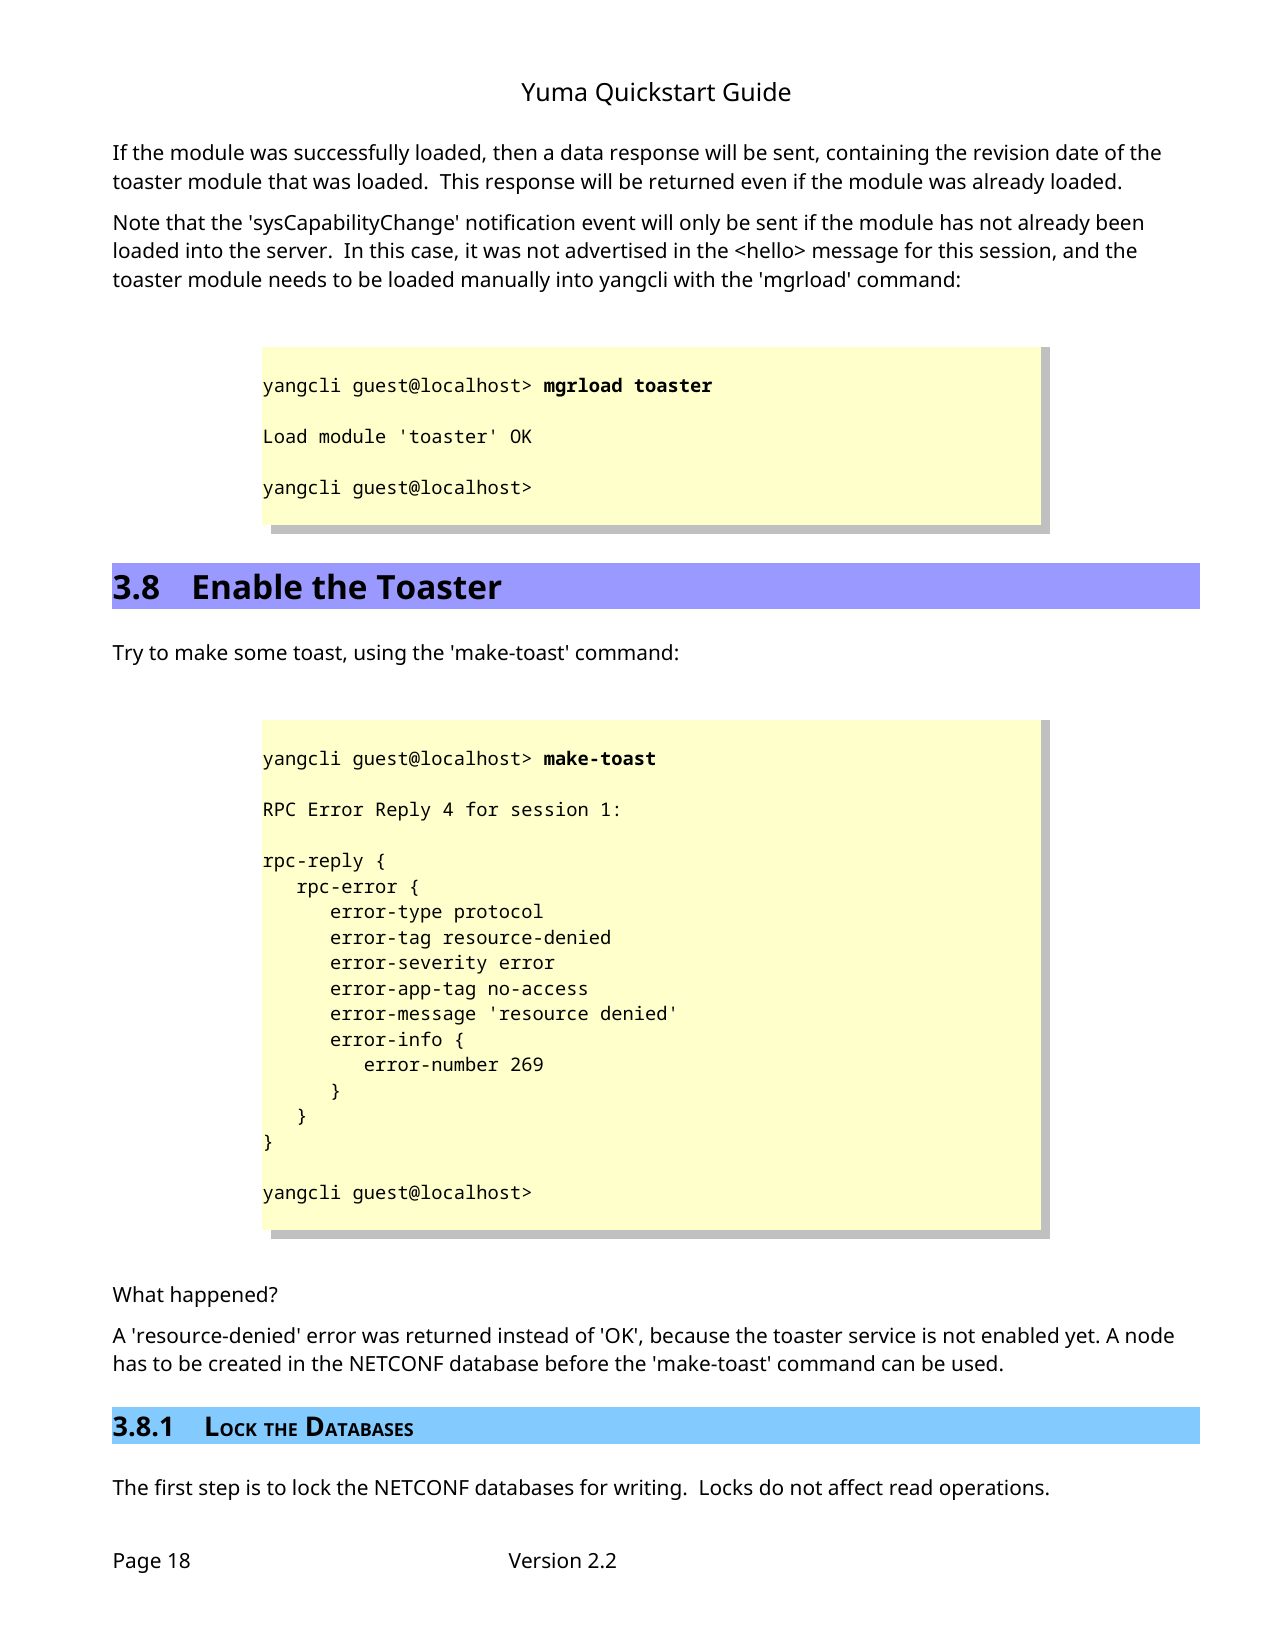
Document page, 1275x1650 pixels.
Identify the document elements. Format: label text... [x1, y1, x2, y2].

text yangcli guest@localhost> mgrload toaster [262, 372, 1041, 398]
text What happened? [112, 1280, 1200, 1309]
text The first step is to lock the NETCONF databases for writing. Locks do not affect read operations. [112, 1473, 1200, 1502]
text error-severity error [262, 949, 1041, 975]
text yangcli guest@localhost> make-toast [262, 745, 1041, 771]
text rpc-reply { [262, 847, 1041, 873]
text rpc-error { [262, 873, 1041, 898]
text error-number 269 [262, 1052, 1041, 1077]
text yangcli guest@localhost> [262, 1179, 1041, 1205]
subtitle Enable the Toaster [112, 563, 1200, 609]
text error-app-tag no-access [262, 975, 1041, 1001]
text Load module 'toaster' OK [262, 423, 1041, 449]
text A 'resource-denied' error was returned instead of 'OK', because the toaster service is not enabled yet. A node has to be created in the NETCONF database before the 'make-toast' command can be used. [112, 1321, 1200, 1378]
text error-message 'resource denied' [262, 1001, 1041, 1026]
text Note that the 'sysCapabilityChange' notification event will only be sent if the module has not already been loaded into the server. In this case, it was not advertised in the <hello> message for this session, and the toaster module needs to be loaded manually into yangcli with the 'mgrload' command: [112, 208, 1200, 293]
text } [262, 1128, 1041, 1154]
text error-tag resource-denied [262, 924, 1041, 949]
text } [262, 1077, 1041, 1103]
text error-info { [262, 1026, 1041, 1052]
text Try to make some toast, using the 'make-toast' command: [112, 638, 1200, 666]
subtitle Lock the Databases [112, 1407, 1200, 1444]
text error-type protocol [262, 898, 1041, 924]
text } [262, 1103, 1041, 1128]
text RPC Error Reply 4 for session 1: [262, 796, 1041, 822]
text yangcli guest@localhost> [262, 474, 1041, 500]
text If the module was successfully loaded, then a data response will be sent, containing the revision date of the toaster module that was loaded. This response will be returned even if the module was already loaded. [112, 138, 1200, 195]
